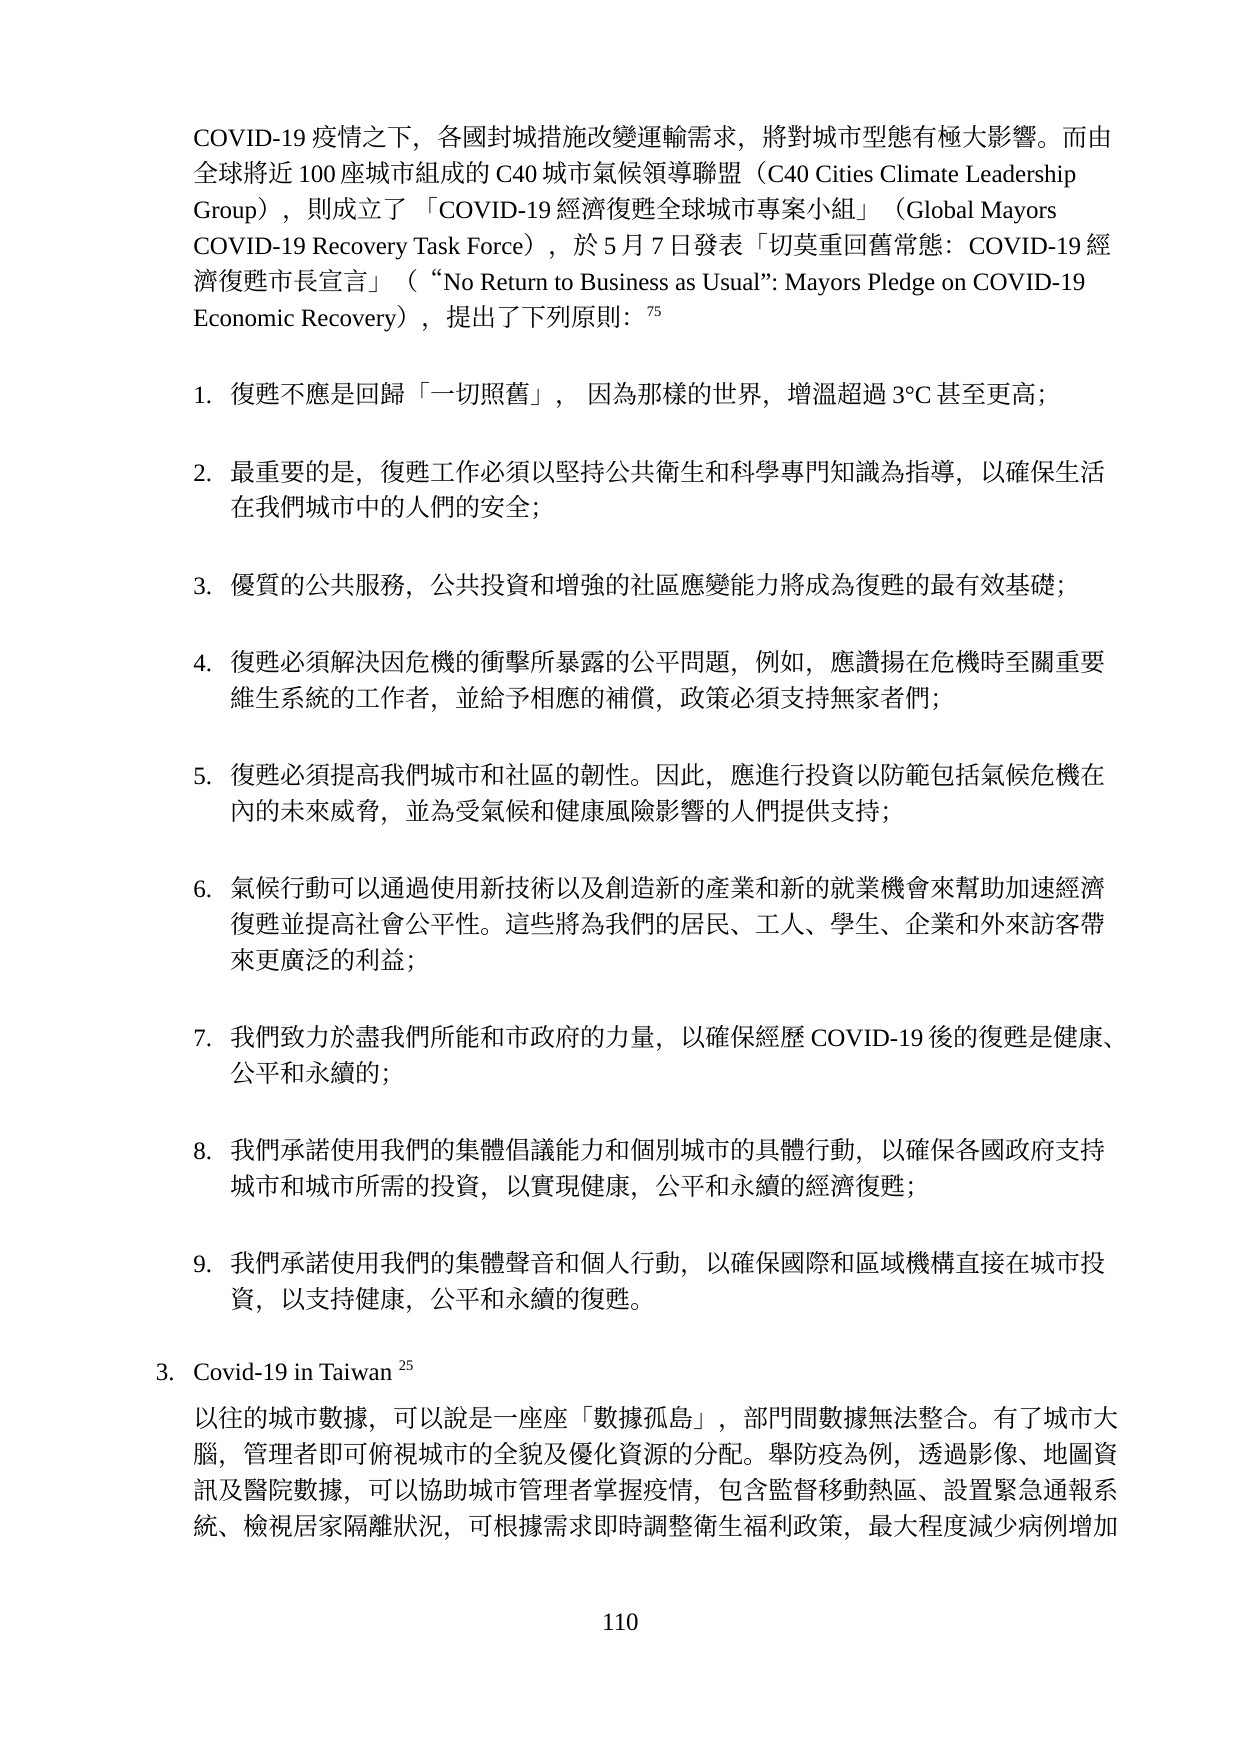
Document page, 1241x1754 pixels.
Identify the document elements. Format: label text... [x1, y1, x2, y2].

list 我們承諾使用我們的集體倡議能力和個別城市的具體行動，以確保各國政府支持城市和城市所需的投資，以實現健康，公平和永續的經濟復甦； [193, 1131, 1122, 1232]
list 優質的公共服務，公共投資和增強的社區應變能力將成為復甦的最有效基礎； [193, 565, 1122, 630]
list COVID-19 疫情之下，各國封城措施改變運輸需求，將對城市型態有極大影響。而由全球將近100座城市組成的C40城市氣候領導聯盟（C40 Cities Climate Leadership Group），則成立了 「COVID-19經濟復甦全球城市專案小組」（Global Mayors COVID-19 Recovery Task Force），於5月7日發表「切莫重回舊常態：COVID-19經濟復甦市長宣言」（“No Return to Business as Usual”: Mayors Pledge on COVID-19 Economic Recovery），提出了下列原則：75 [156, 118, 1122, 362]
list Covid-19 in Taiwan 25 [156, 1357, 1122, 1386]
list 我們致力於盡我們所能和市政府的力量，以確保經歷COVID-19後的復甦是健康、公平和永續的； [193, 1018, 1122, 1118]
list 我們承諾使用我們的集體聲音和個人行動，以確保國際和區域機構直接在城市投資，以支持健康，公平和永續的復甦。 [193, 1244, 1122, 1345]
list 以往的城市數據，可以說是一座座「數據孤島」，部門間數據無法整合。有了城市大腦，管理者即可俯視城市的全貌及優化資源的分配。舉防疫為例，透過影像、地圖資訊及醫院數據，可以協助城市管理者掌握疫情，包含監督移動熱區、設置緊急通報系統、檢視居家隔離狀況，可根據需求即時調整衛生福利政策，最大程度減少病例增加 [156, 1398, 1122, 1542]
list 復甦不應是回歸「一切照舊」， 因為那樣的世界，增溫超過3°C甚至更高； [193, 375, 1122, 440]
list 復甦必須解決因危機的衝擊所暴露的公平問題，例如，應讚揚在危機時至關重要維生系統的工作者，並給予相應的補償，政策必須支持無家者們； [193, 642, 1122, 743]
list 氣候行動可以通過使用新技術以及創造新的產業和新的就業機會來幫助加速經濟復甦並提高社會公平性。這些將為我們的居民、工人、學生、企業和外來訪客帶來更廣泛的利益； [193, 869, 1122, 1005]
list 最重要的是，復甦工作必須以堅持公共衛生和科學專門知識為指導，以確保生活在我們城市中的人們的安全； [193, 452, 1122, 553]
list 復甦必須提高我們城市和社區的韌性。因此，應進行投資以防範包括氣候危機在內的未來威脅，並為受氣候和健康風險影響的人們提供支持； [193, 756, 1122, 856]
